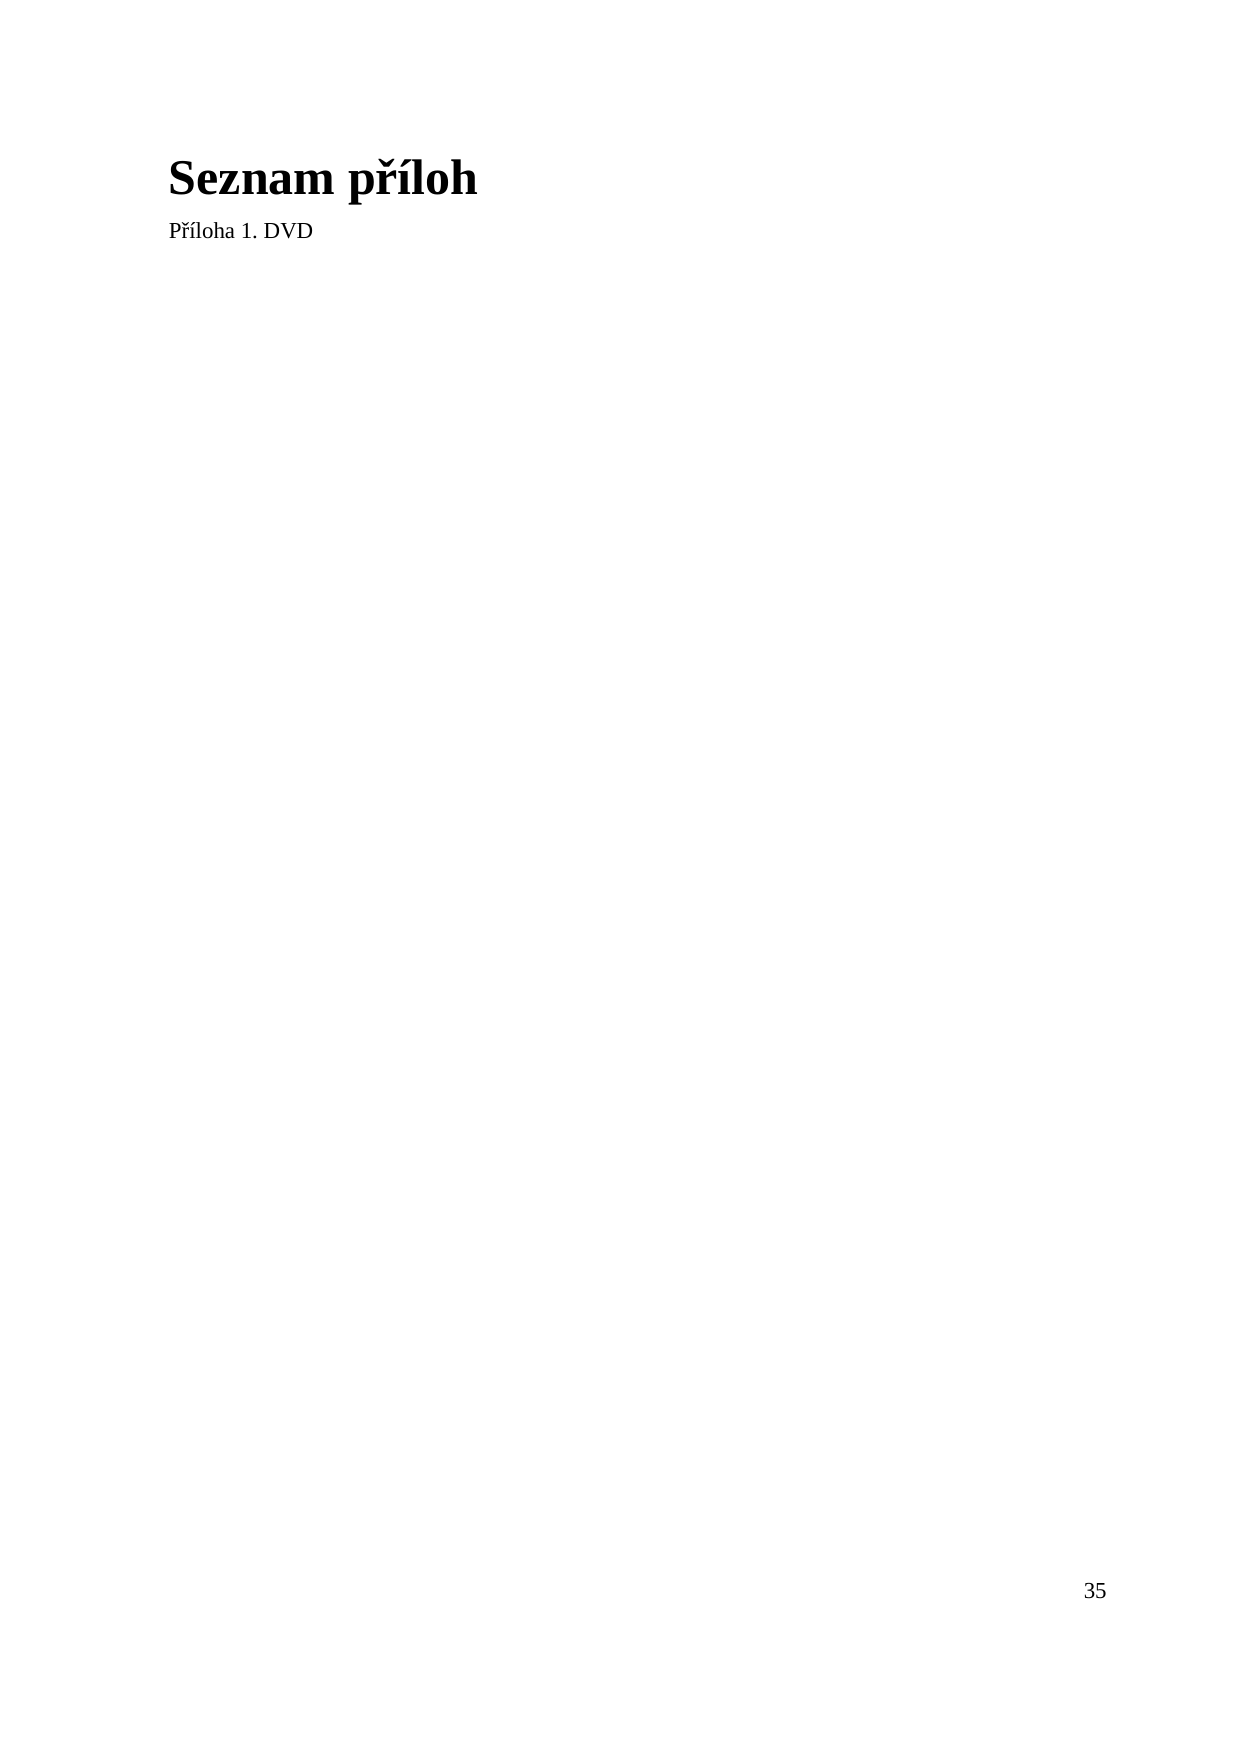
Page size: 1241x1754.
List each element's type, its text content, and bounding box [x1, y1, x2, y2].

text Příloha 1. DVD [169, 218, 1106, 244]
text Seznam příloh [169, 148, 1106, 205]
